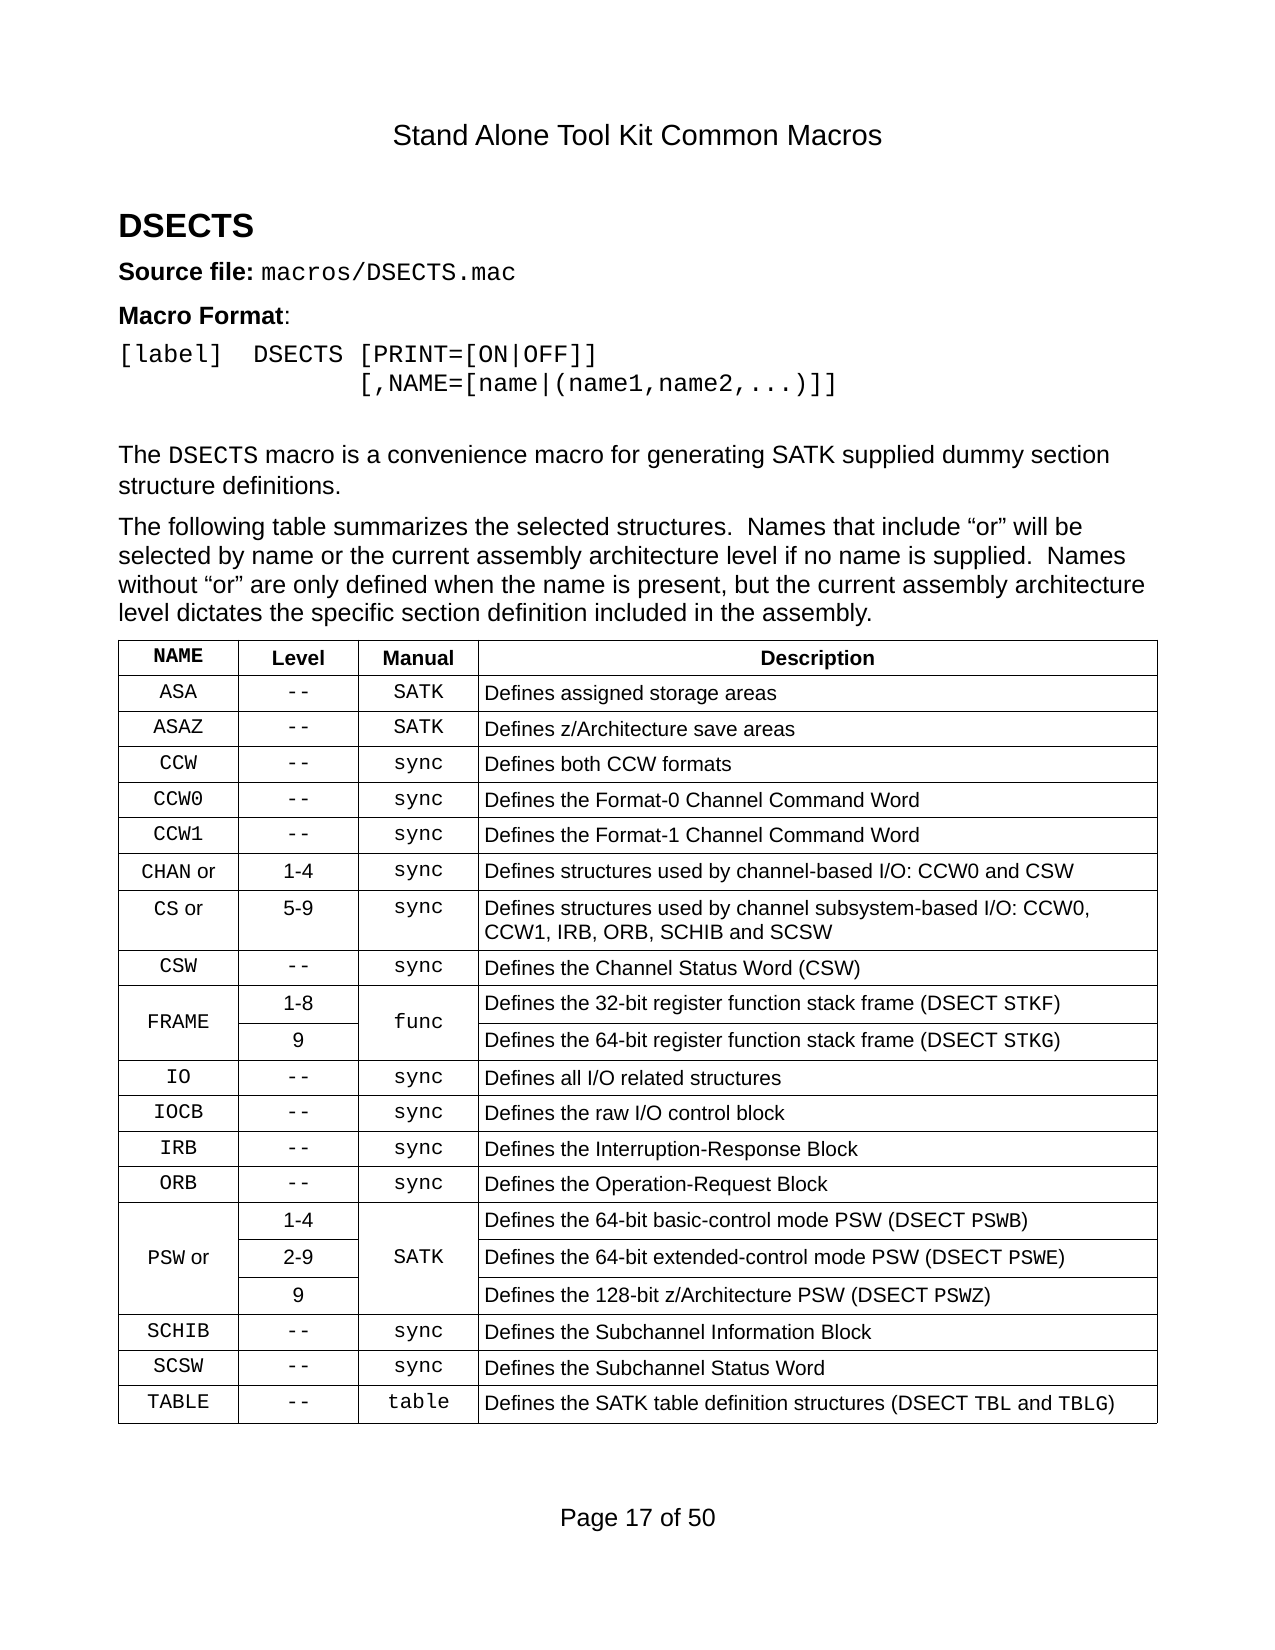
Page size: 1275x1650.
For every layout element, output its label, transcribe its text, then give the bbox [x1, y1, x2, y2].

table_cell func [359, 986, 478, 1060]
subtitle DSECTS [118, 206, 1157, 245]
table_cell -- [239, 1386, 358, 1423]
table_cell SCHIB [119, 1315, 238, 1350]
table_cell 2-9 [239, 1240, 358, 1277]
text Macro Format: [118, 301, 1157, 329]
table_header Manual [359, 641, 478, 675]
table_cell Defines the raw I/O control block [479, 1096, 1157, 1131]
table_cell Defines structures used by channel-based I/O: CCW0 and CSW [479, 854, 1157, 890]
table_cell TABLE [119, 1386, 238, 1423]
table_cell CCW1 [119, 818, 238, 853]
table_cell sync [359, 1167, 478, 1202]
table_cell 5-9 [239, 891, 358, 949]
table_header NAME [119, 641, 238, 675]
table_cell Defines the Format-1 Channel Command Word [479, 818, 1157, 853]
table_cell SCSW [119, 1351, 238, 1385]
table_cell Defines z/Architecture save areas [479, 712, 1157, 746]
table_header Description [479, 641, 1157, 675]
table_cell Defines the 128-bit z/Architecture PSW (DSECT PSWZ) [479, 1278, 1157, 1314]
table_cell sync [359, 1096, 478, 1131]
table_cell sync [359, 1132, 478, 1166]
table_cell Defines the Operation-Request Block [479, 1167, 1157, 1202]
text [,NAME=[name|(name1,name2,...)]] [118, 370, 1157, 399]
table_cell CSW [119, 951, 238, 985]
table_cell ASAZ [119, 712, 238, 746]
table_cell Defines assigned storage areas [479, 676, 1157, 711]
table_cell Defines the Format-0 Channel Command Word [479, 783, 1157, 817]
table_cell Defines all I/O related structures [479, 1061, 1157, 1095]
table_cell sync [359, 747, 478, 782]
table_cell 1-4 [239, 854, 358, 890]
table_cell sync [359, 1061, 478, 1095]
table_cell CCW [119, 747, 238, 782]
table_cell sync [359, 1315, 478, 1350]
table_cell Defines the SATK table definition structures (DSECT TBL and TBLG) [479, 1386, 1157, 1423]
table_cell SATK [359, 1203, 478, 1314]
text Source file: macros/DSECTS.mac [118, 257, 1157, 288]
table_cell 1-4 [239, 1203, 358, 1239]
table_cell -- [239, 676, 358, 711]
table_cell Defines the 64-bit extended-control mode PSW (DSECT PSWE) [479, 1240, 1157, 1277]
table_cell -- [239, 1132, 358, 1166]
table_cell sync [359, 854, 478, 890]
table_cell table [359, 1386, 478, 1423]
table_cell Defines structures used by channel subsystem-based I/O: CCW0, CCW1, IRB, ORB, SCHIB and SCSW [479, 891, 1157, 949]
table_cell 9 [239, 1024, 358, 1060]
table_cell 1-8 [239, 986, 358, 1022]
table_cell Defines both CCW formats [479, 747, 1157, 782]
table_cell sync [359, 1351, 478, 1385]
table_cell IO [119, 1061, 238, 1095]
table_cell Defines the Interruption-Response Block [479, 1132, 1157, 1166]
text [label] DSECTS [PRINT=[ON|OFF]] [118, 342, 1157, 370]
table_cell ORB [119, 1167, 238, 1202]
table_cell SATK [359, 676, 478, 711]
table_cell -- [239, 1061, 358, 1095]
table_cell IRB [119, 1132, 238, 1166]
table_cell Defines the 64-bit register function stack frame (DSECT STKG) [479, 1024, 1157, 1060]
table_cell -- [239, 783, 358, 817]
table_cell -- [239, 1096, 358, 1131]
table_cell ASA [119, 676, 238, 711]
table_cell -- [239, 747, 358, 782]
table_header Level [239, 641, 358, 675]
table_cell Defines the 32-bit register function stack frame (DSECT STKF) [479, 986, 1157, 1022]
table_cell IOCB [119, 1096, 238, 1131]
table_cell sync [359, 783, 478, 817]
table_cell Defines the Subchannel Information Block [479, 1315, 1157, 1350]
table_cell -- [239, 1351, 358, 1385]
table_cell Defines the Subchannel Status Word [479, 1351, 1157, 1385]
table_cell SATK [359, 712, 478, 746]
table_cell CHAN or [119, 854, 238, 890]
table_cell -- [239, 818, 358, 853]
table_cell -- [239, 1167, 358, 1202]
table_cell sync [359, 818, 478, 853]
text The DSECTS macro is a convenience macro for generating SATK supplied dummy section structure definitions. [118, 440, 1157, 499]
table_cell 9 [239, 1278, 358, 1314]
table_cell sync [359, 951, 478, 985]
table_cell -- [239, 712, 358, 746]
table_cell PSW or [119, 1203, 238, 1314]
table_cell Defines the Channel Status Word (CSW) [479, 951, 1157, 985]
table_cell Defines the 64-bit basic-control mode PSW (DSECT PSWB) [479, 1203, 1157, 1239]
table_cell sync [359, 891, 478, 949]
table_cell -- [239, 951, 358, 985]
text The following table summarizes the selected structures. Names that include “or” will be selected by name or the current assembly architecture level if no name is supplied. Names without “or” are only defined when the name is present, but the current assembly architecture level dictates the specific section definition included in the assembly. [118, 512, 1157, 627]
table_cell FRAME [119, 986, 238, 1060]
table_cell CS or [119, 891, 238, 949]
table_cell CCW0 [119, 783, 238, 817]
table_cell -- [239, 1315, 358, 1350]
